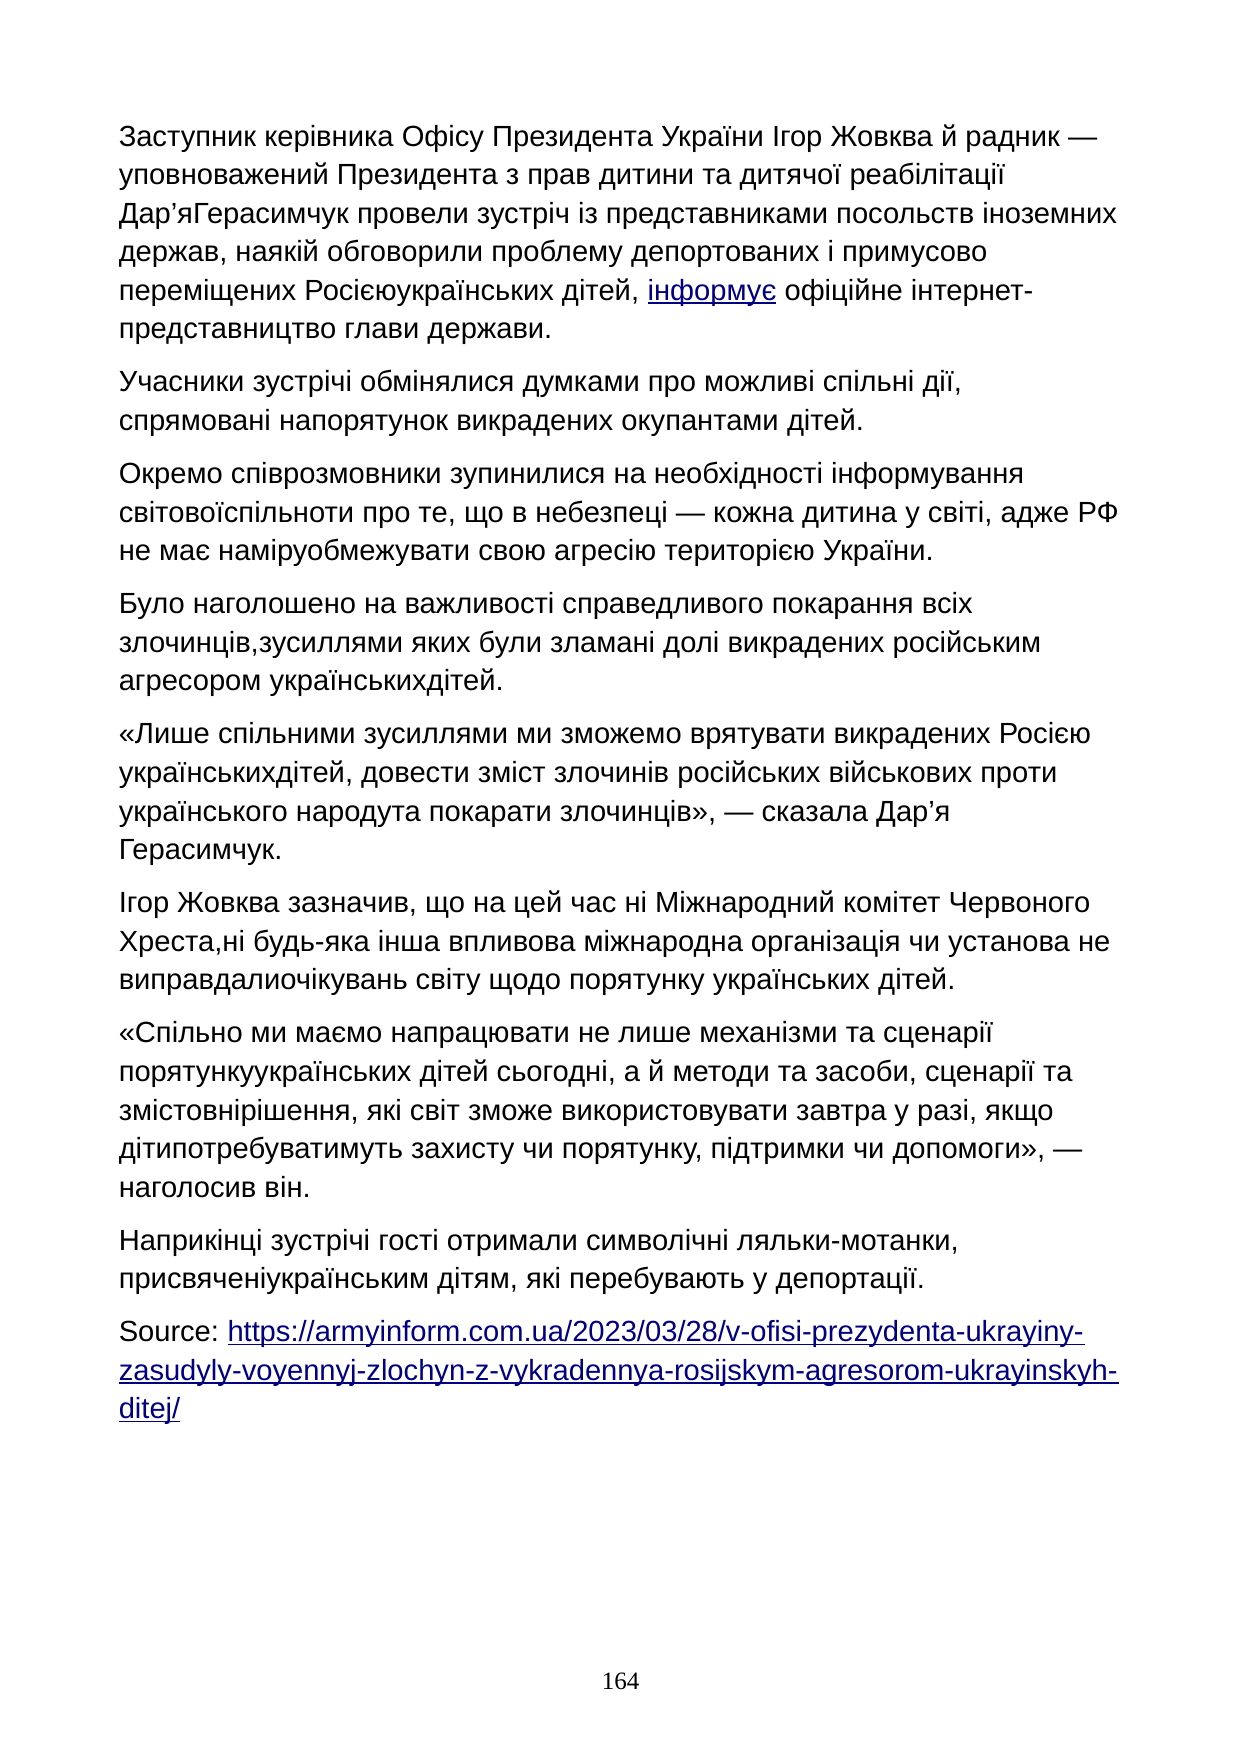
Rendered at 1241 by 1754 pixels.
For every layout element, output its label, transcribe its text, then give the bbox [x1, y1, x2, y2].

text Учасники зустрічі обмінялися думками про можливі спільні дії, спрямовані напорятунок викрадених окупантами дітей. [118, 364, 1122, 436]
text Наприкінці зустрічі гості отримали символічні ляльки-мотанки, присвяченіукраїнським дітям, які перебувають у депортації. [118, 1223, 1122, 1295]
text Заступник керівника Офісу Президента України Ігор Жовква й радник —уповноважений Президента з прав дитини та дитячої реабілітації Дар’яГерасимчук провели зустріч із представниками посольств іноземних держав, наякій обговорили проблему депортованих і примусово переміщених Росієюукраїнських дітей, інформує офіційне інтернет-представництво глави держави. [118, 118, 1122, 345]
text Source: https://armyinform.com.ua/2023/03/28/v-ofisi-prezydenta-ukrayiny-zasudyly-voyennyj-zlochyn-z-vykradennya-rosijskym-agresorom-ukrayinskyh-ditej/ [118, 1314, 1122, 1425]
text «Спільно ми маємо напрацювати не лише механізми та сценарії порятункуукраїнських дітей сьогодні, а й методи та засоби, сценарії та змістовнірішення, які світ зможе використовувати завтра у разі, якщо дітипотребуватимуть захисту чи порятунку, підтримки чи допомоги», — наголосив він. [118, 1015, 1122, 1203]
text «Лише спільними зусиллями ми зможемо врятувати викрадених Росією українськихдітей, довести зміст злочинів російських військових проти українського народута покарати злочинців», — сказала Дар’я Герасимчук. [118, 716, 1122, 866]
text Було наголошено на важливості справедливого покарання всіх злочинців,зусиллями яких були зламані долі викрадених російським агресором українськихдітей. [118, 586, 1122, 697]
text Ігор Жовква зазначив, що на цей час ні Міжнародний комітет Червоного Хреста,ні будь-яка інша впливова міжнародна організація чи установа не виправдалиочікувань світу щодо порятунку українських дітей. [118, 885, 1122, 996]
text Окремо співрозмовники зупинилися на необхідності інформування світовоїспільноти про те, що в небезпеці — кожна дитина у світі, адже РФ не має наміруобмежувати свою агресію територією України. [118, 456, 1122, 567]
